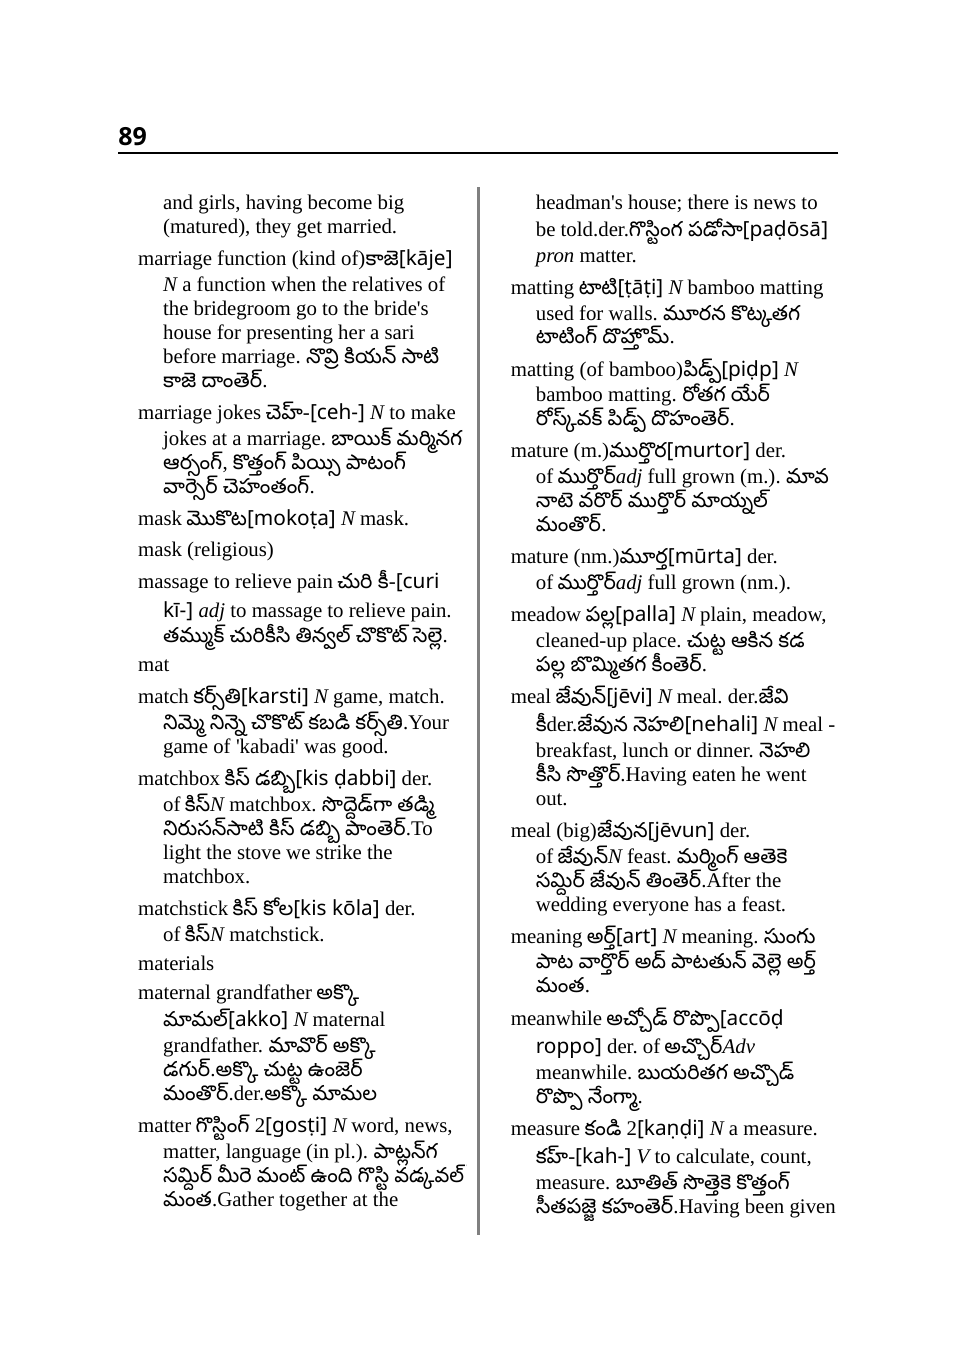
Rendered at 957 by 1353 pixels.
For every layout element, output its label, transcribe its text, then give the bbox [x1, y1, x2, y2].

text mat [119, 649, 465, 678]
text matterగొస్టింగ్ 2[gosṭi] N word, news, matter, language (in pl.). పాట్లన్‌గ సమ్దిర్ మీరె మంట్ ఉంది గొస్టి వడ్కవల్ మంత.Gather together at the [119, 1107, 465, 1215]
text marriage function (kind of)కాజె[kāje] N a function when the relatives of the bridegroom go to the bride's house for presenting her a sari before marriage. నొవ్రి కియన్ సాటి కాజె దాంతెర్. [119, 240, 465, 394]
text mask (religious) [119, 534, 465, 563]
text meanwhileఅచ్చోడ్ రొప్పొ[accōḍ roppo] der. ofఅచ్చొర్Adv meanwhile. బుయరితగ అచ్చొడ్ రొప్పొ నేంగ్మా. [492, 999, 837, 1110]
text maskమొకొట[mokoṭa] N mask. [119, 500, 465, 534]
text and girls, having become big (matured), they get married. [119, 188, 465, 240]
text matchకర్స్‌తి[karsti] N game, match. నిమ్మె నిన్నె చొకొట్ కబడి కర్స్‌తి.Your game of 'kabadi' was good. [119, 678, 465, 760]
text mealజేవున్[jēvi] N meal. der.జేవి కీder.జేవున నెహలి[nehali] N meal - breakfast, lunch or dinner. నెహలి కీసి సొత్తొర్.Having eaten he went out. [492, 678, 837, 812]
text mattingటాటి[ṭāṭi] N bamboo matting used for walls. మూరన కొట్కతగ టాటింగ్ దొహ్తొమ్. [492, 269, 837, 351]
text matchboxకిస్ డబ్బి[kis ḍabbi] der. ofకిస్N matchbox. సొద్దెడ్‌గా తడ్మి నిరుసన్‌సాటి కిస్ డబ్బి పాంతెర్.To light the stove we strike the matchbox. [119, 760, 465, 890]
text meaningఅర్త్[art] N meaning. సుంగు పాట వార్తొర్ అద్ పాటతున్ వెల్లె అర్త్ మంత. [492, 918, 837, 999]
text materials [119, 948, 465, 977]
text mature (m.)ముర్తొర[murtor] der. ofముర్తొర్adj full grown (m.). మావ నాటె వరొర్ ముర్తొర్ మాయ్నల్ మంతొర్. [492, 432, 837, 538]
text mature (nm.)మూర్త[mūrta] der. ofముర్తొర్adj full grown (nm.). [492, 538, 837, 596]
text headman's house; there is news to be told.der.గొస్టింగ పడోసా[paḍōsā] pron matter. [492, 188, 837, 269]
text matting (of bamboo)పిడ్ప్[piḍp] N bamboo matting. రోతగ యేర్ రోస్క్‌వక్ పిడ్ప్ దొహంతెర్. [492, 351, 837, 432]
text maternal grandfatherఅక్కొ మామల్[akko] N maternal grandfather. మావొర్ అక్కొ డగుర్.అక్కొ చుట్ట ఉంజెర్ మంతొర్.der.అక్కొ మామల [119, 977, 465, 1107]
text measureకండి 2[kaṇḍi] N a measure. కహ్-[kah-] V to calculate, count, measure. బూతిత్ సొత్తెకె కొత్తంగ్ సీతపజ్జె కహంతెర్.Having been given [492, 1110, 837, 1222]
text massage to relieve painచురి కీ-[curi kī-] adj to massage to relieve pain. తమ్ముక్ చురికీసి తిన్వల్ చొకొట్ సెల్లె. [119, 563, 465, 649]
text matchstickకిస్ కోల[kis kōla] der. ofకిస్N matchstick. [119, 890, 465, 948]
text marriage jokesచెహ్-[ceh-] N to make jokes at a marriage. బాయిక్ మర్మినగ ఆర్సంగ్, కొత్తంగ్ పియ్సి పాటంగ్ వార్సెర్ చెహంతంగ్. [119, 394, 465, 500]
text meal (big)జేవున[jēvun] der. ofజేవున్N feast. మర్మింగ్ ఆతెకె సమ్దిర్ జేవున్ తింతెర్.After the wedding everyone has a feast. [492, 812, 837, 918]
text meadowపల్ల[palla] N plain, meadow, cleaned-up place. చుట్ట ఆకిన కడ పల్ల బొమ్మితగ కీంతెర్. [492, 596, 837, 678]
